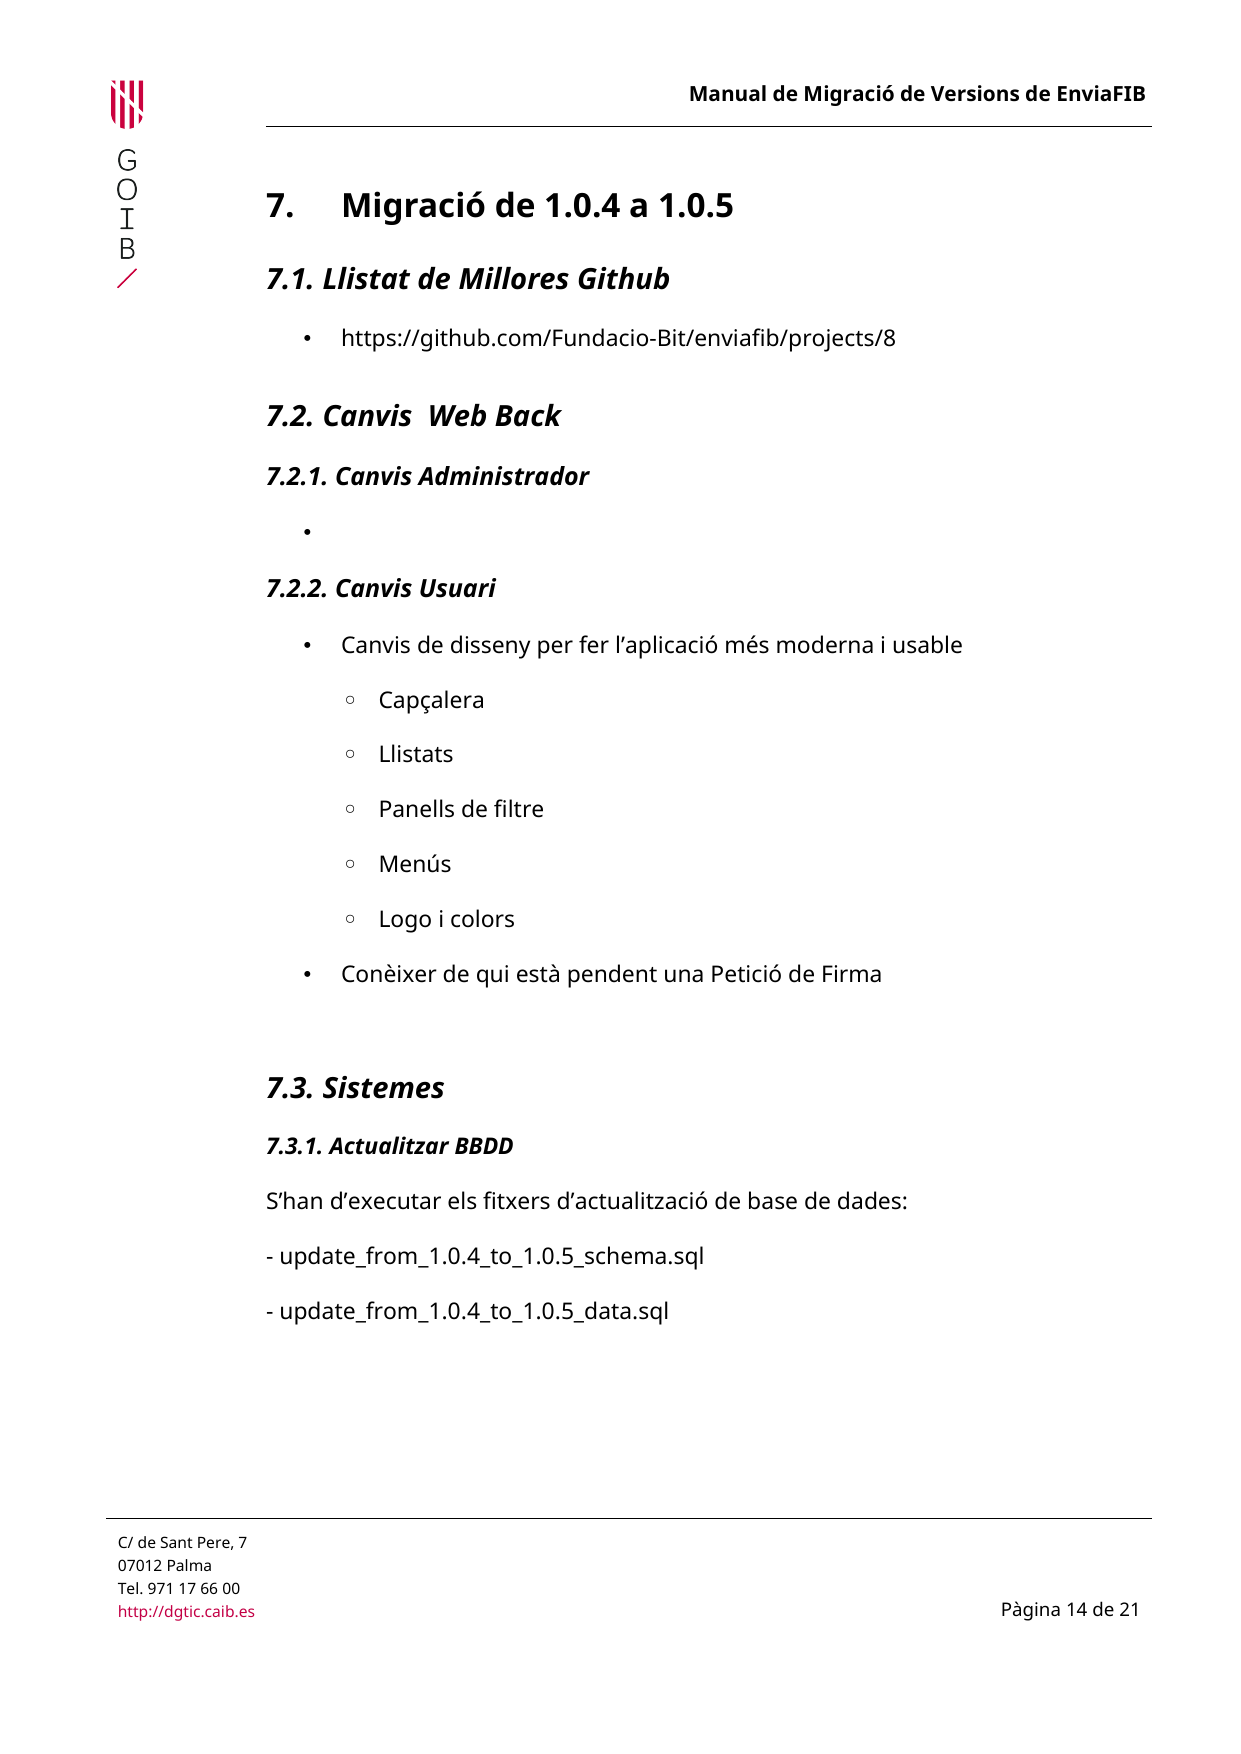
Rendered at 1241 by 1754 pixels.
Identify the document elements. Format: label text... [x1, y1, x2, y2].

subtitle Llistat de Millores Github [266, 258, 1152, 298]
subtitle Actualitzar BBDD [266, 1130, 1152, 1162]
list Menús [341, 848, 1152, 879]
subtitle Migració de 1.0.4 a 1.0.5 [266, 181, 1152, 227]
picture [82, 57, 172, 319]
text - update_from_1.0.4_to_1.0.5_data.sql [266, 1295, 1152, 1326]
text S’han d’executar els fitxers d’actualització de base de dades: [266, 1185, 1152, 1216]
list https://github.com/Fundacio-Bit/enviafib/projects/8 [303, 322, 1152, 353]
subtitle Sistemes [266, 1067, 1152, 1107]
list Canvis de disseny per fer l’aplicació més moderna i usable [303, 629, 1152, 660]
list Capçalera [341, 683, 1152, 715]
list Conèixer de qui està pendent una Petició de Firma [303, 957, 1152, 989]
list Llistats [341, 738, 1152, 769]
subtitle Canvis Usuari [266, 571, 1152, 605]
subtitle Canvis Administrador [266, 459, 1152, 493]
list Logo i colors [341, 903, 1152, 934]
list Panells de filtre [341, 793, 1152, 824]
text - update_from_1.0.4_to_1.0.5_schema.sql [266, 1240, 1152, 1271]
subtitle Canvis Web Back [266, 395, 1152, 434]
